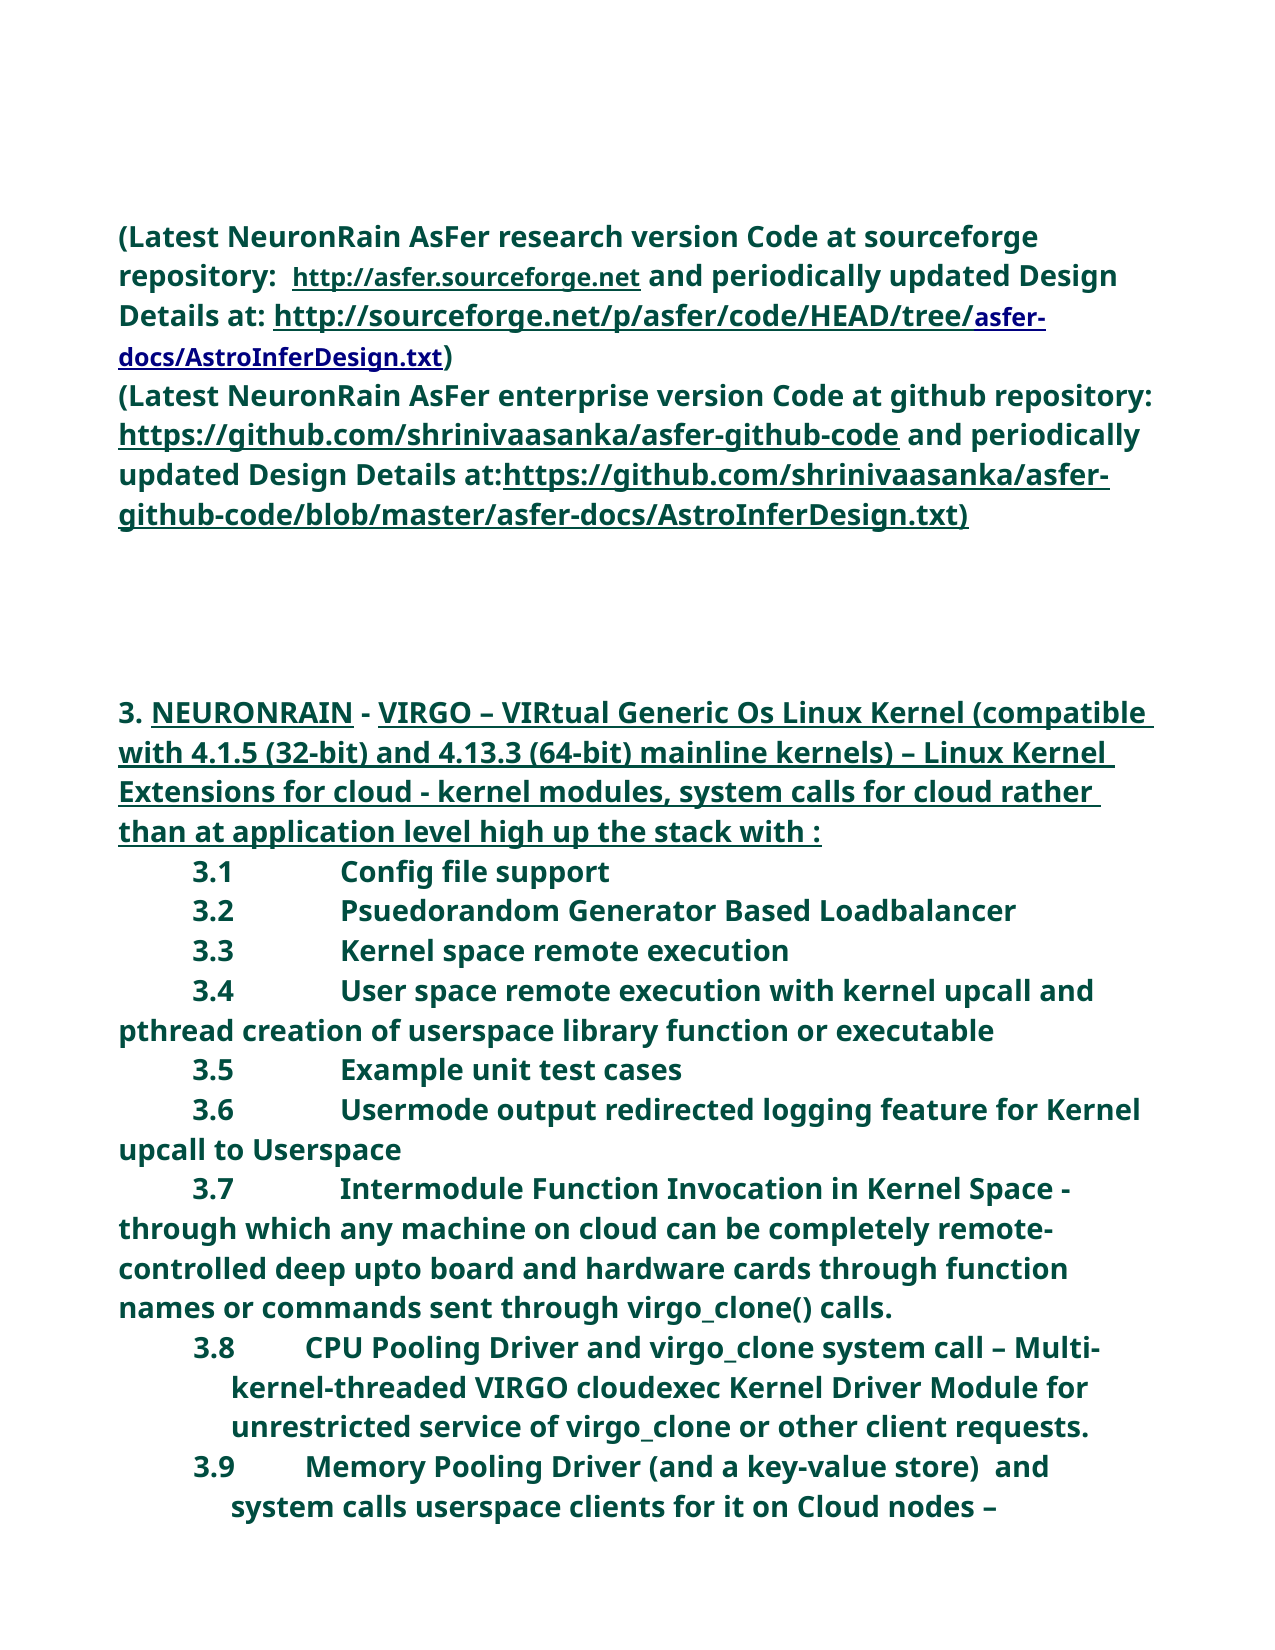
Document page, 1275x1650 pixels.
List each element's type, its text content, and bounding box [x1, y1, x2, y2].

list CPU Pooling Driver and virgo_clone system call – Multi-kernel-threaded VIRGO cloudexec Kernel Driver Module for unrestricted service of virgo_clone or other client requests. [193, 1327, 1157, 1446]
text 3.5 Example unit test cases [118, 1049, 1157, 1089]
text 3. NEURONRAIN - VIRGO – VIRtual Generic Os Linux Kernel (compatible with 4.1.5 (32-bit) and 4.13.3 (64-bit) mainline kernels) – Linux Kernel Extensions for cloud - kernel modules, system calls for cloud rather than at application level high up the stack with : [118, 692, 1157, 851]
text (Latest NeuronRain AsFer research version Code at sourceforge repository: http://asfer.sourceforge.net and periodically updated Design Details at: http://sourceforge.net/p/asfer/code/HEAD/tree/asfer-docs/AstroInferDesign.txt) [118, 216, 1157, 375]
list Memory Pooling Driver (and a key-value store) and system calls userspace clients for it on Cloud nodes – [193, 1446, 1157, 1526]
text 3.2 Psuedorandom Generator Based Loadbalancer [118, 891, 1157, 930]
text 3.3 Kernel space remote execution [118, 930, 1157, 970]
text 3.6 Usermode output redirected logging feature for Kernel upcall to Userspace [118, 1089, 1157, 1168]
text 3.1 Config file support [118, 851, 1157, 891]
text 3.4 User space remote execution with kernel upcall and pthread creation of userspace library function or executable [118, 970, 1157, 1049]
text 3.7 Intermodule Function Invocation in Kernel Space - through which any machine on cloud can be completely remote-controlled deep upto board and hardware cards through function names or commands sent through virgo_clone() calls. [118, 1168, 1157, 1327]
text (Latest NeuronRain AsFer enterprise version Code at github repository: https://github.com/shrinivaasanka/asfer-github-code and periodically updated Design Details at:https://github.com/shrinivaasanka/asfer-github-code/blob/master/asfer-docs/AstroInferDesign.txt) [118, 375, 1157, 533]
